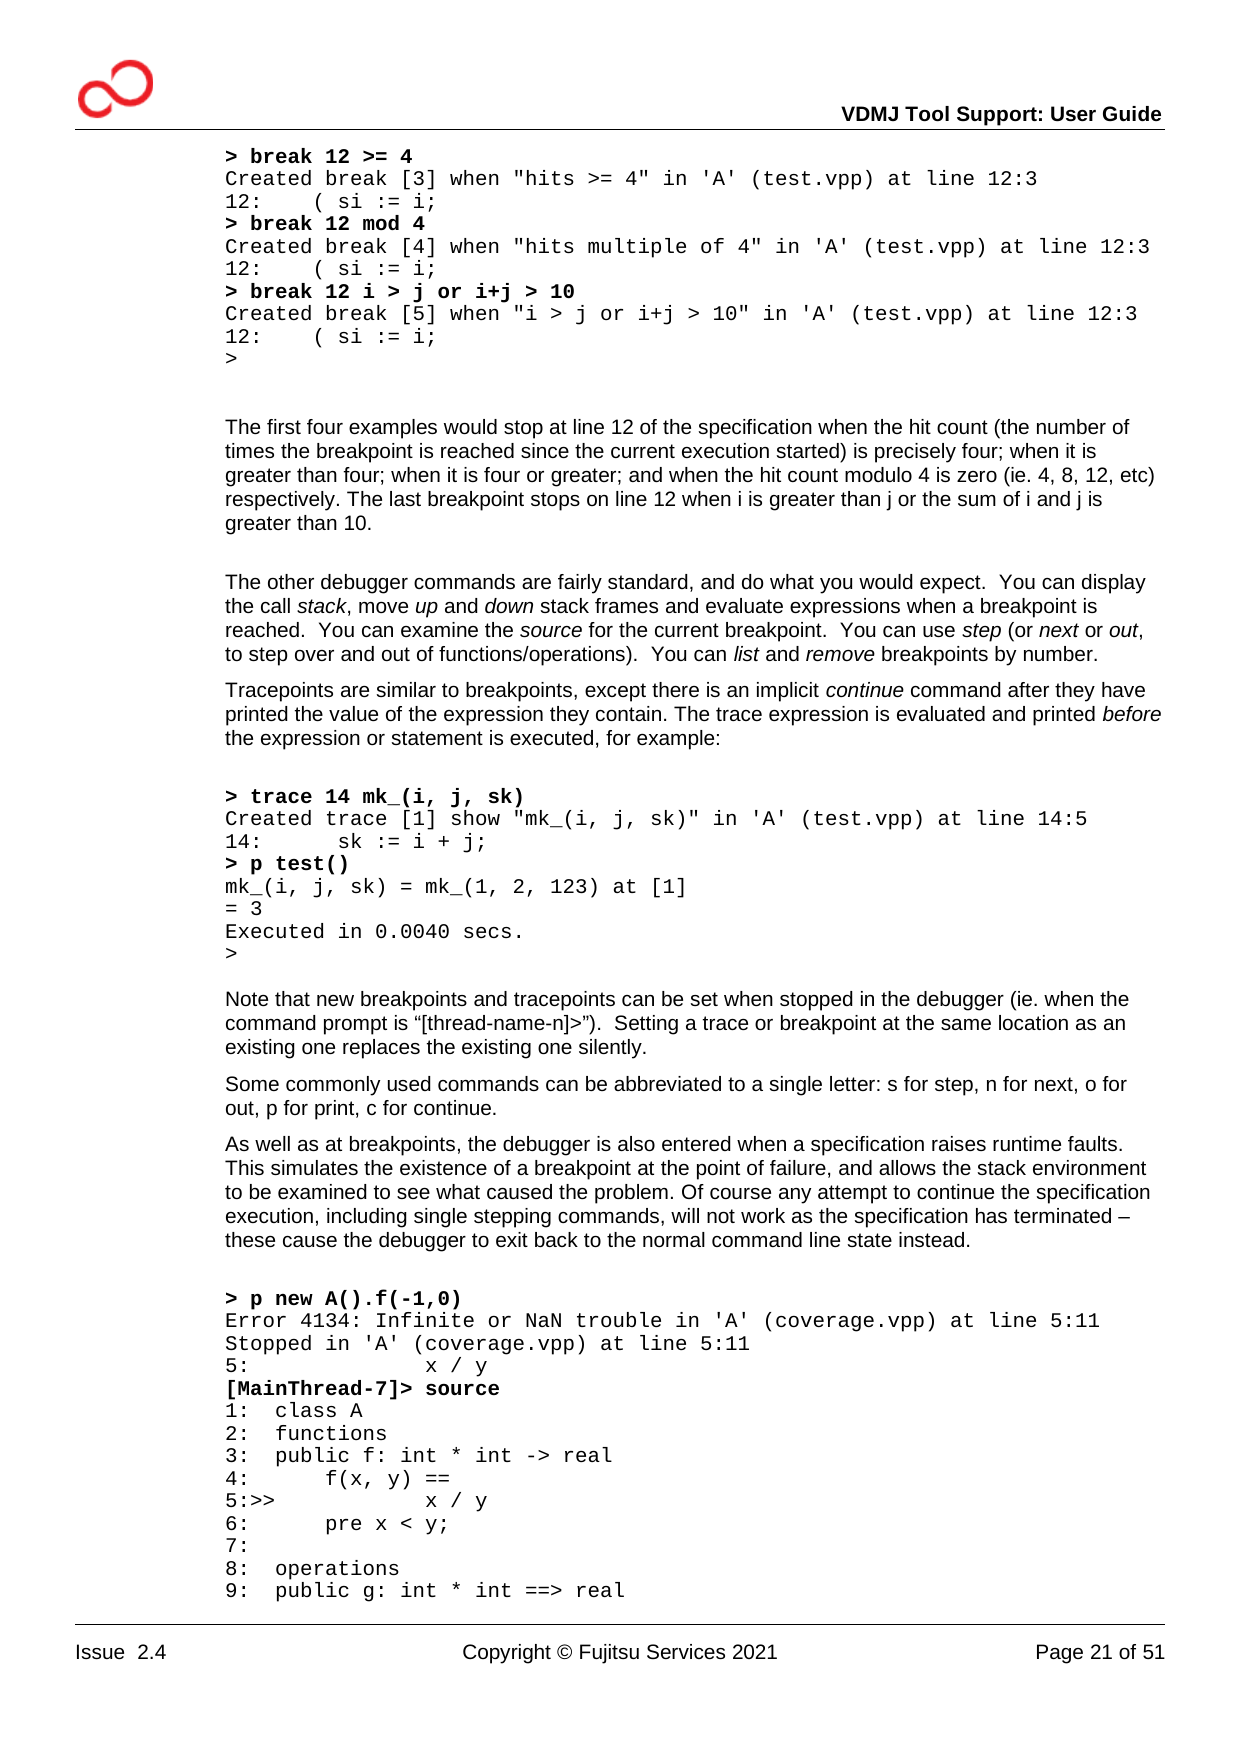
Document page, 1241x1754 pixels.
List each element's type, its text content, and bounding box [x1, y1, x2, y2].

text > break 12 i > j or i+j > 10 [225, 280, 1165, 303]
text Created trace [1] show "mk_(i, j, sk)" in 'A' (test.vpp) at line 14:5 [225, 808, 1165, 830]
text 2: functions [225, 1422, 1165, 1445]
text 5:>> x / y [225, 1490, 1165, 1512]
text 12: ( si := i; [225, 325, 1165, 348]
text 1: class A [225, 1400, 1165, 1422]
text Created break [3] when "hits >= 4" in 'A' (test.vpp) at line 12:3 [225, 168, 1165, 190]
text Error 4134: Infinite or NaN trouble in 'A' (coverage.vpp) at line 5:11 [225, 1310, 1165, 1332]
text mk_(i, j, sk) = mk_(1, 2, 123) at [1] [225, 875, 1165, 898]
text > p test() [225, 853, 1165, 875]
text 7: [225, 1535, 1165, 1557]
text = 3 [225, 898, 1165, 920]
text Created break [4] when "hits multiple of 4" in 'A' (test.vpp) at line 12:3 [225, 235, 1165, 258]
text 14: sk := i + j; [225, 830, 1165, 853]
text > p new A().f(-1,0) [225, 1287, 1165, 1310]
text 8: operations [225, 1557, 1165, 1580]
text 12: ( si := i; [225, 258, 1165, 280]
text Some commonly used commands can be abbreviated to a single letter: s for step, n for next, o for out, p for print, c for continue. [225, 1072, 1165, 1120]
picture [78, 52, 153, 128]
text [MainThread-7]> source [225, 1377, 1165, 1400]
text Tracepoints are similar to breakpoints, except there is an implicit continue command after they have printed the value of the expression they contain. The trace expression is evaluated and printed before the expression or statement is executed, for example: [225, 678, 1165, 750]
text > break 12 mod 4 [225, 213, 1165, 235]
text > trace 14 mk_(i, j, sk) [225, 785, 1165, 808]
text > [225, 943, 1165, 965]
text The other debugger commands are fairly standard, and do what you would expect. You can display the call stack, move up and down stack frames and evaluate expressions when a breakpoint is reached. You can examine the source for the current breakpoint. You can use step (or next or out, to step over and out of functions/operations). You can list and remove breakpoints by number. [225, 570, 1165, 666]
text 3: public f: int * int -> real [225, 1445, 1165, 1467]
text 4: f(x, y) == [225, 1467, 1165, 1490]
text As well as at breakpoints, the debugger is also entered when a specification raises runtime faults. This simulates the existence of a breakpoint at the point of failure, and allows the stack environment to be examined to see what caused the problem. Of course any attempt to continue the specification execution, including single stepping commands, will not work as the specification has terminated – these cause the debugger to exit back to the normal command line state instead. [225, 1132, 1165, 1252]
text Executed in 0.0040 secs. [225, 920, 1165, 943]
text The first four examples would stop at line 12 of the specification when the hit count (the number of times the breakpoint is reached since the current execution started) is precisely four; when it is greater than four; when it is four or greater; and when the hit count modulo 4 is zero (ie. 4, 8, 12, etc) respectively. The last breakpoint stops on line 12 when i is greater than j or the sum of i and j is greater than 10. [225, 415, 1165, 535]
text Note that new breakpoints and tracepoints can be set when stopped in the debugger (ie. when the command prompt is “[thread-name-n]>”). Setting a trace or breakpoint at the same location as an existing one replaces the existing one silently. [225, 988, 1165, 1059]
text Stopped in 'A' (coverage.vpp) at line 5:11 [225, 1332, 1165, 1355]
text 5: x / y [225, 1355, 1165, 1377]
text 9: public g: int * int ==> real [225, 1580, 1165, 1602]
text > [225, 348, 1165, 370]
text > break 12 >= 4 [225, 145, 1165, 168]
text 6: pre x < y; [225, 1512, 1165, 1535]
text Created break [5] when "i > j or i+j > 10" in 'A' (test.vpp) at line 12:3 [225, 303, 1165, 325]
text 12: ( si := i; [225, 190, 1165, 213]
